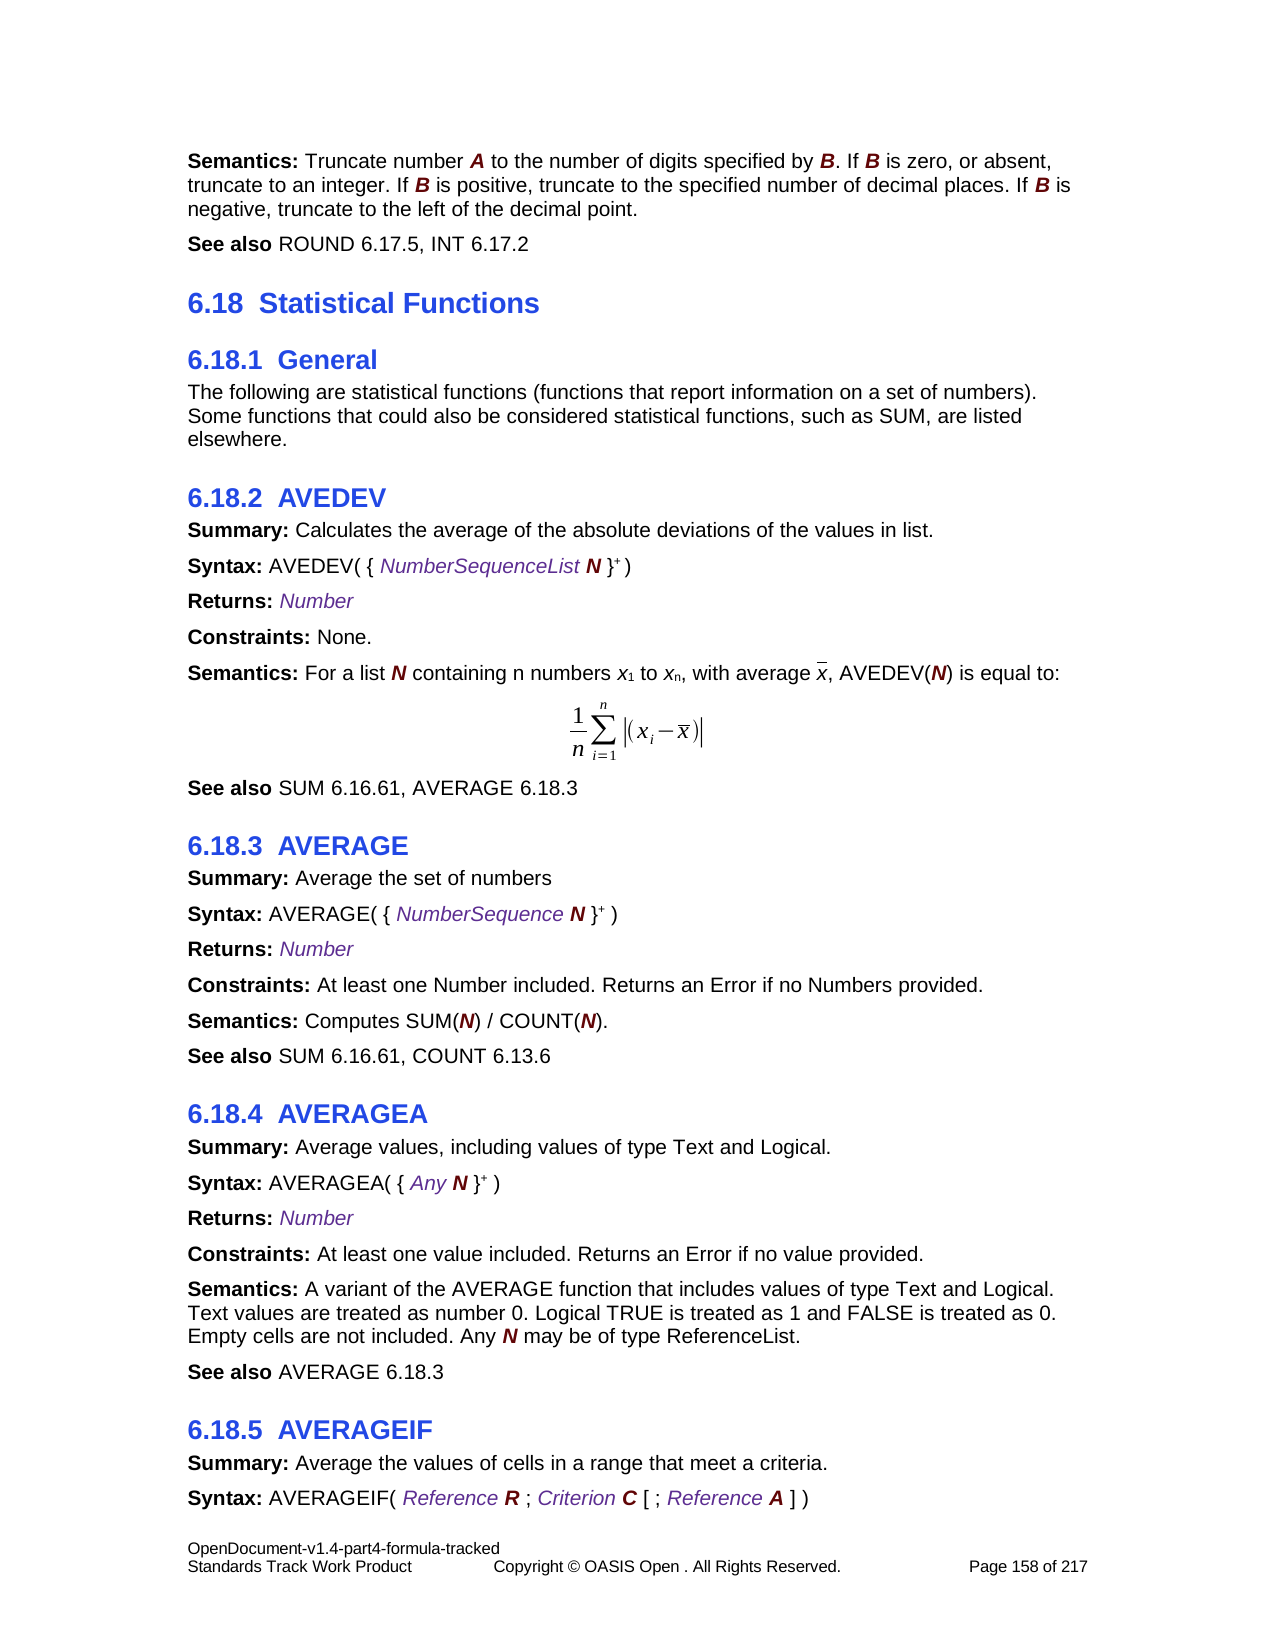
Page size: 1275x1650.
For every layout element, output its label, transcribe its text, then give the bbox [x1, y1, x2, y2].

text Constraints: None. [187, 625, 1088, 649]
text See also AVERAGE 6.18.3 [187, 1361, 1088, 1384]
text See also ROUND 6.17.5, INT 6.17.2 [187, 233, 1088, 256]
subtitle AVERAGE [187, 831, 1088, 861]
subtitle AVERAGEIF [187, 1415, 1088, 1445]
subtitle Statistical Functions [187, 287, 1088, 320]
subtitle AVERAGEA [187, 1099, 1088, 1129]
text Returns: Number [187, 590, 1088, 613]
text Summary: Average the set of numbers [187, 867, 1088, 890]
text Summary: Average the values of cells in a range that meet a criteria. [187, 1451, 1088, 1475]
text Semantics: Truncate number A to the number of digits specified by B. If B is zero, or absent, truncate to an integer. If B is positive, truncate to the specified number of decimal places. If B is negative, truncate to the left of the decimal point. [187, 150, 1088, 221]
text Syntax: AVERAGEIF( Reference R ; Criterion C [ ; Reference A ] ) [187, 1487, 1088, 1510]
text Summary: Average values, including values of type Text and Logical. [187, 1135, 1088, 1159]
text Constraints: At least one Number included. Returns an Error if no Numbers provided. [187, 973, 1088, 997]
text Syntax: AVERAGE( { NumberSequence N }+ ) [187, 902, 1088, 926]
text See also SUM 6.16.61, COUNT 6.13.6 [187, 1045, 1088, 1068]
text Semantics: A variant of the AVERAGE function that includes values of type Text and Logical. Text values are treated as number 0. Logical TRUE is treated as 1 and FALSE is treated as 0. Empty cells are not included. Any N may be of type ReferenceList. [187, 1278, 1088, 1348]
text Constraints: At least one value included. Returns an Error if no value provided. [187, 1242, 1088, 1266]
text The following are statistical functions (functions that report information on a set of numbers). Some functions that could also be considered statistical functions, such as SUM, are listed elsewhere. [187, 381, 1088, 451]
text See also SUM 6.16.61, AVERAGE 6.18.3 [187, 776, 1088, 799]
subtitle General [187, 345, 1088, 375]
text Returns: Number [187, 1207, 1088, 1230]
text Semantics: Computes SUM(N) / COUNT(N). [187, 1009, 1088, 1033]
text Summary: Calculates the average of the absolute deviations of the values in list. [187, 518, 1088, 542]
text Semantics: For a list N containing n numbers x1 to xn, with average x, AVEDEV(N) is equal to: [187, 661, 1088, 684]
subtitle AVEDEV [187, 482, 1088, 512]
text Syntax: AVERAGEA( { Any N }+ ) [187, 1171, 1088, 1194]
text Returns: Number [187, 938, 1088, 961]
text Syntax: AVEDEV( { NumberSequenceList N }+ ) [187, 554, 1088, 578]
